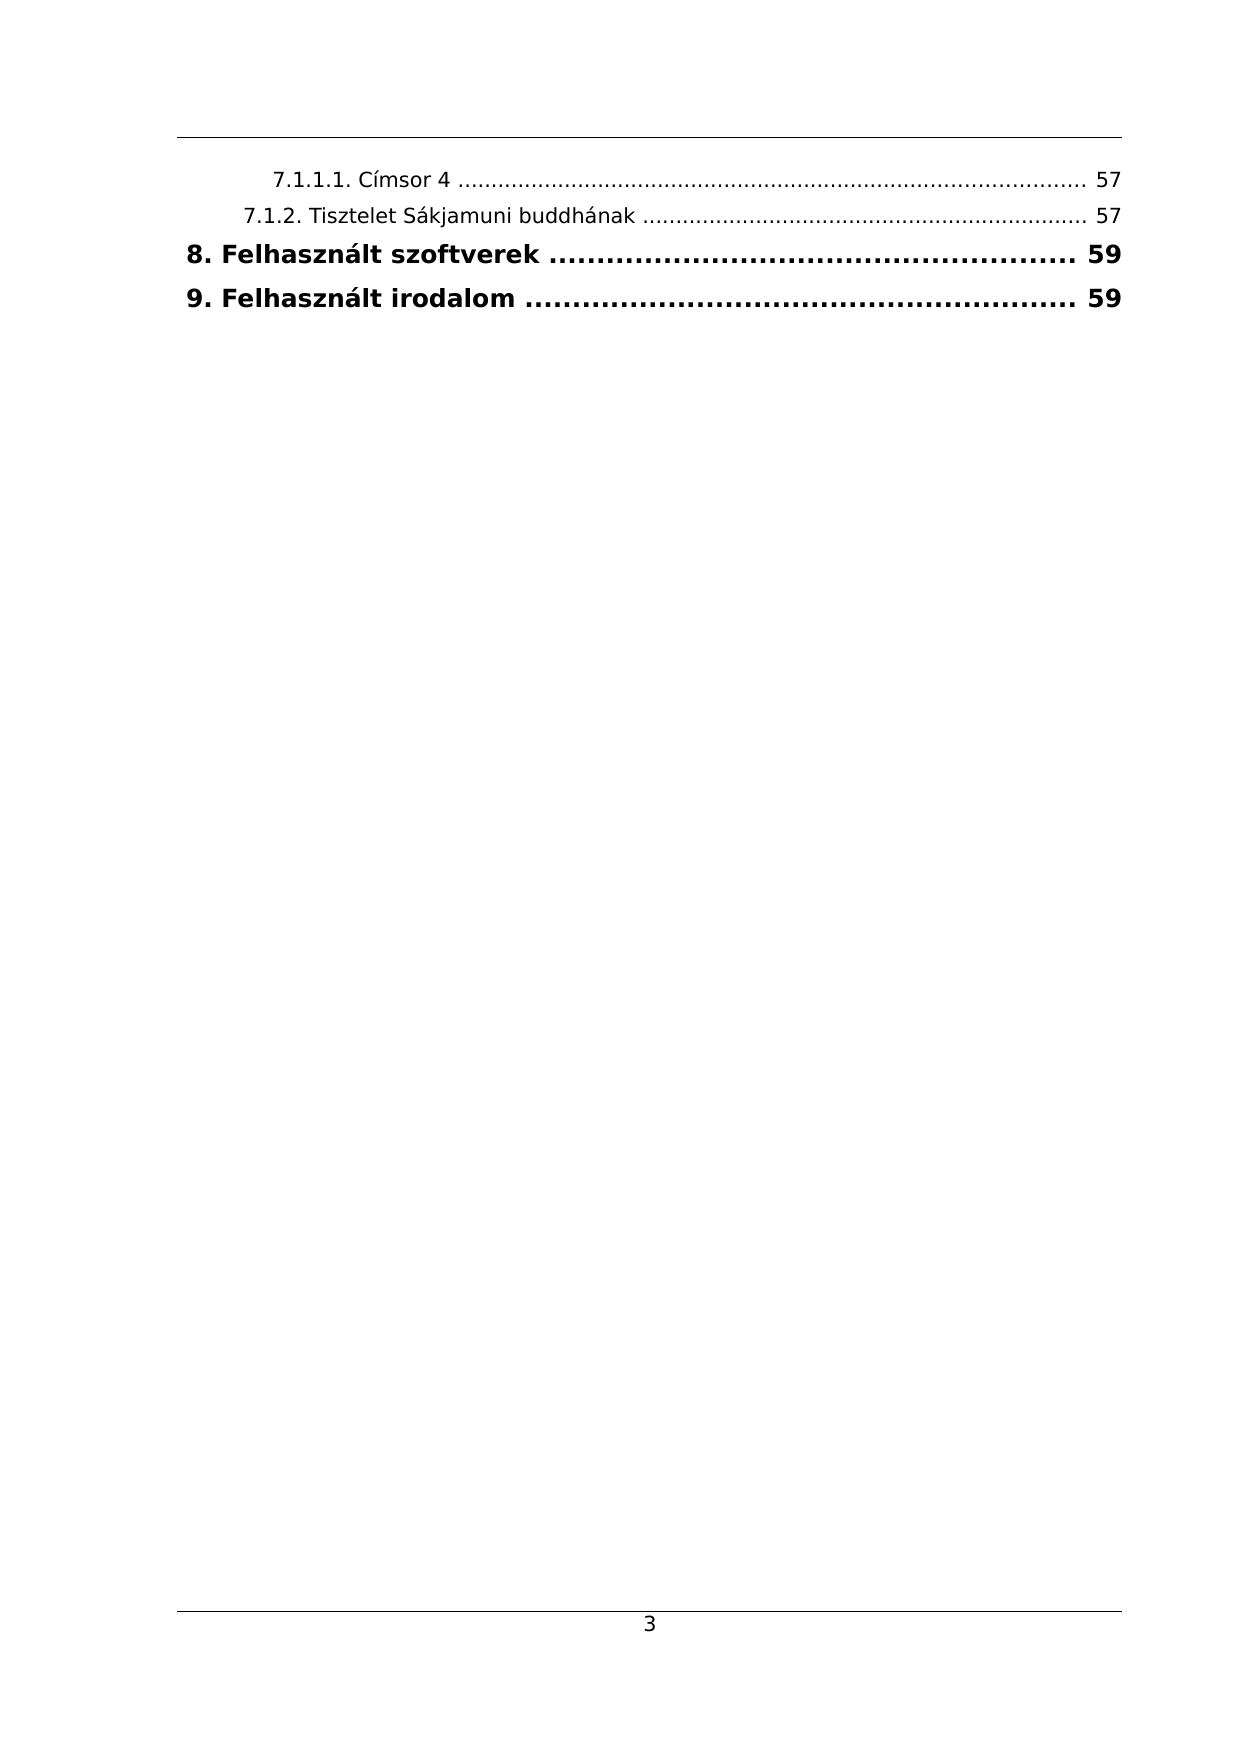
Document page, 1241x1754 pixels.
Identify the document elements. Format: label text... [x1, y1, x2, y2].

text 7.1.2. Tisztelet Sákjamuni buddhának 57 [236, 204, 1122, 228]
text 9. Felhasznált irodalom 59 [177, 284, 1122, 313]
text 8. Felhasznált szoftverek 59 [177, 241, 1122, 270]
text 7.1.1.1. Címsor 4 57 [266, 168, 1122, 192]
